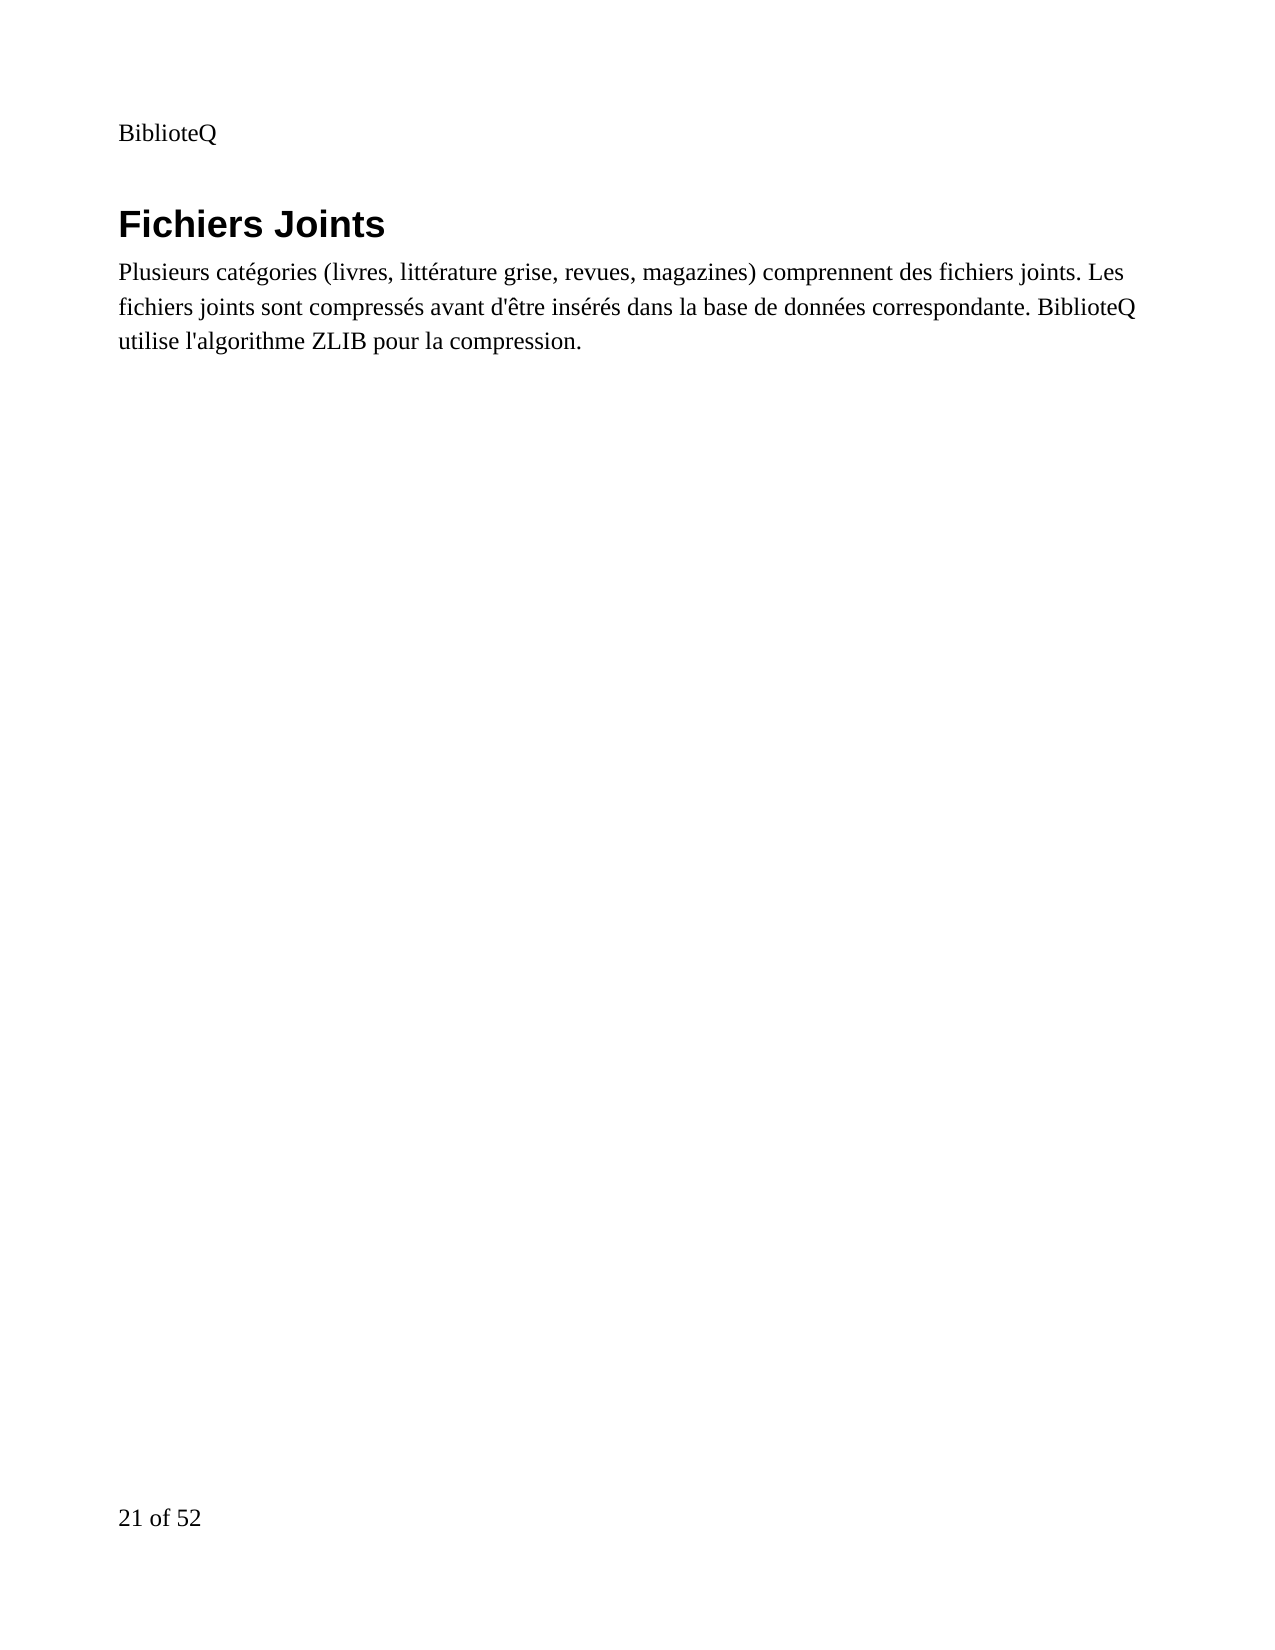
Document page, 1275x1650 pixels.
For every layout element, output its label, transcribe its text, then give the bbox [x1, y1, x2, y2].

subtitle Fichiers Joints [118, 201, 1157, 245]
text Plusieurs catégories (livres, littérature grise, revues, magazines) comprennent des fichiers joints. Les fichiers joints sont compressés avant d'être insérés dans la base de données correspondante. BiblioteQ utilise l'algorithme ZLIB pour la compression. [118, 257, 1157, 355]
